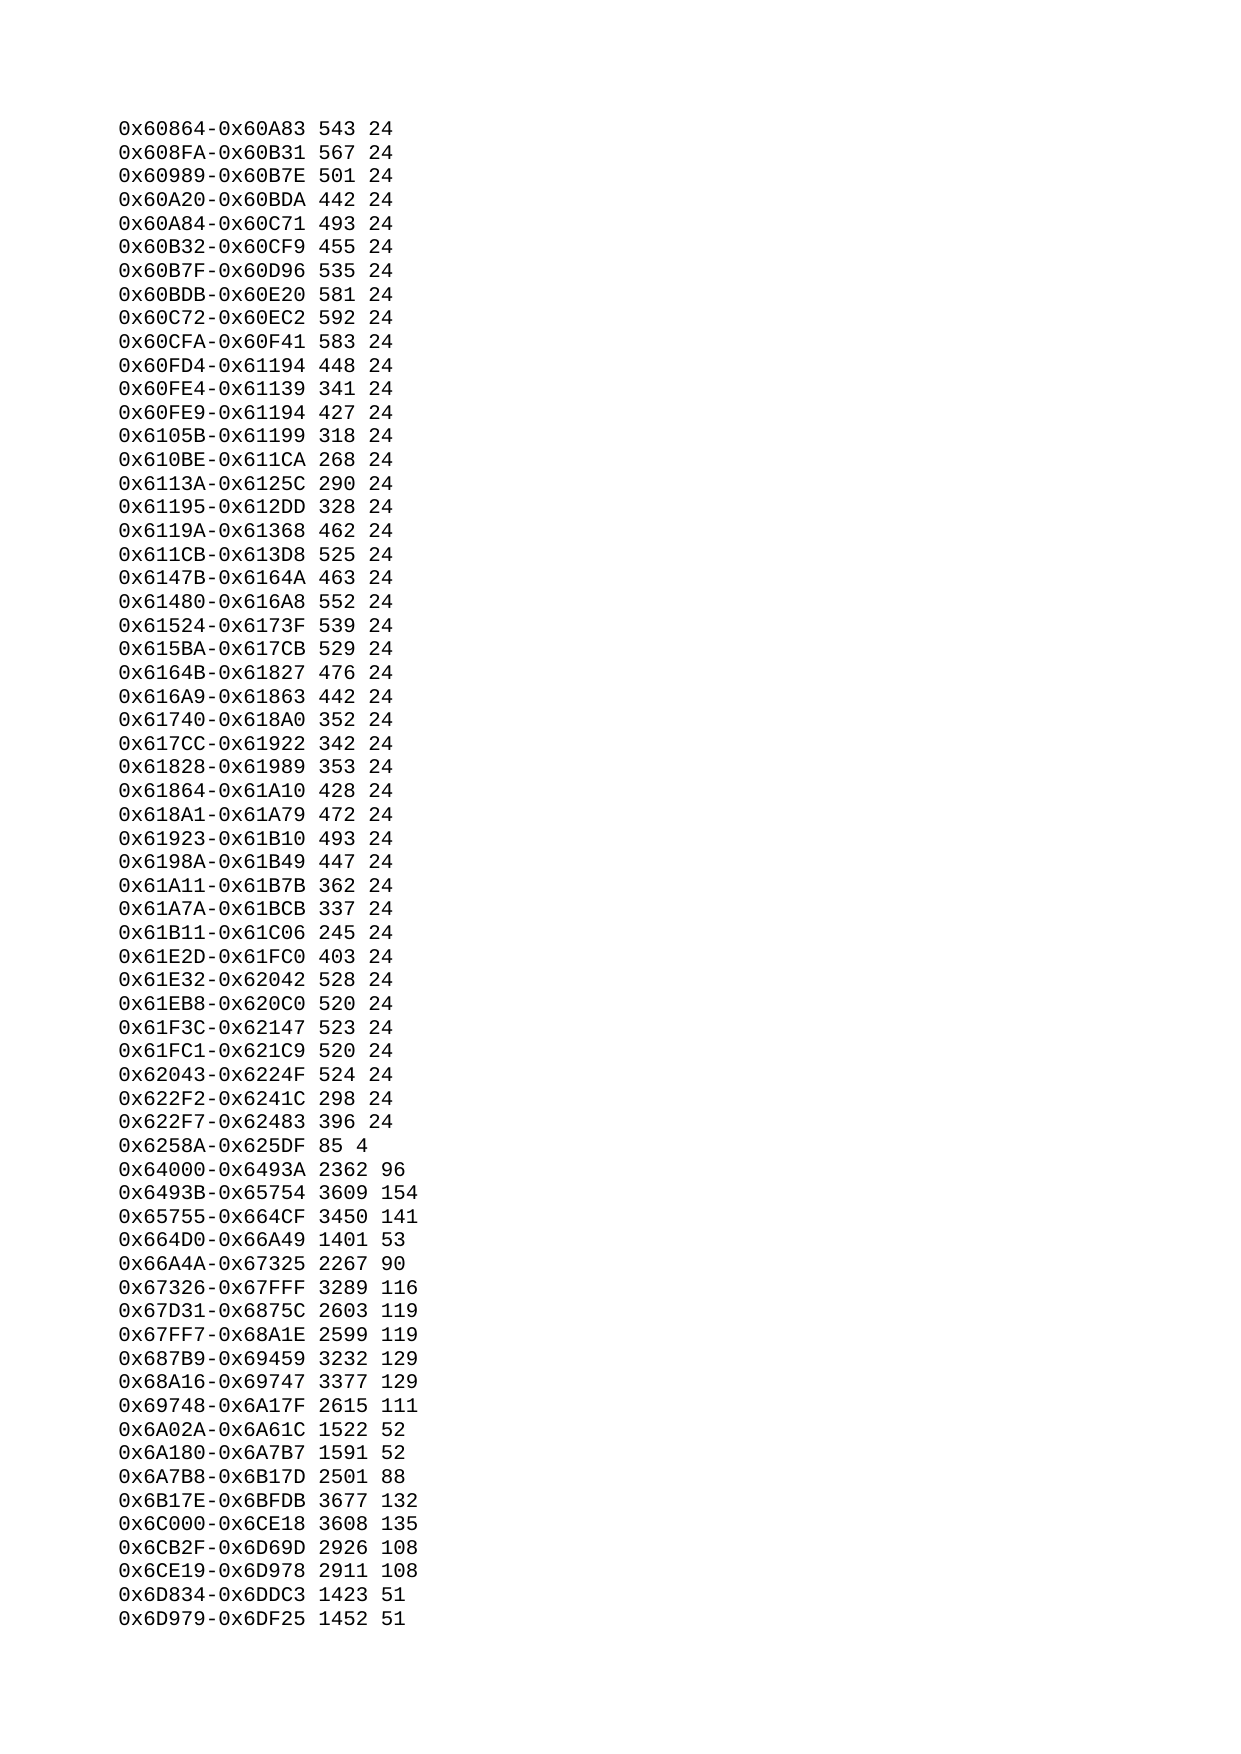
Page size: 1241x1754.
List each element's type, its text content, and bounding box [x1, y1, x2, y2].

text 0x61F3C-0x62147 523 24 [118, 1017, 1122, 1040]
text 0x61864-0x61A10 428 24 [118, 780, 1122, 804]
text 0x6198A-0x61B49 447 24 [118, 851, 1122, 875]
text 0x6C000-0x6CE18 3608 135 [118, 1513, 1122, 1537]
text 0x67326-0x67FFF 3289 116 [118, 1277, 1122, 1300]
text 0x60FE4-0x61139 341 24 [118, 378, 1122, 402]
text 0x60989-0x60B7E 501 24 [118, 165, 1122, 189]
text 0x687B9-0x69459 3232 129 [118, 1348, 1122, 1371]
text 0x61524-0x6173F 539 24 [118, 615, 1122, 638]
text 0x6105B-0x61199 318 24 [118, 426, 1122, 449]
text 0x608FA-0x60B31 567 24 [118, 142, 1122, 165]
text 0x60B32-0x60CF9 455 24 [118, 236, 1122, 260]
text 0x68A16-0x69747 3377 129 [118, 1371, 1122, 1395]
text 0x6B17E-0x6BFDB 3677 132 [118, 1489, 1122, 1513]
text 0x6147B-0x6164A 463 24 [118, 567, 1122, 591]
text 0x618A1-0x61A79 472 24 [118, 804, 1122, 827]
text 0x61A11-0x61B7B 362 24 [118, 875, 1122, 898]
text 0x62043-0x6224F 524 24 [118, 1064, 1122, 1088]
text 0x61195-0x612DD 328 24 [118, 496, 1122, 520]
text 0x60CFA-0x60F41 583 24 [118, 331, 1122, 354]
text 0x61EB8-0x620C0 520 24 [118, 993, 1122, 1017]
text 0x60BDB-0x60E20 581 24 [118, 284, 1122, 307]
text 0x61A7A-0x61BCB 337 24 [118, 898, 1122, 922]
text 0x615BA-0x617CB 529 24 [118, 638, 1122, 662]
text 0x622F7-0x62483 396 24 [118, 1111, 1122, 1135]
text 0x6D834-0x6DDC3 1423 51 [118, 1584, 1122, 1608]
text 0x616A9-0x61863 442 24 [118, 686, 1122, 709]
text 0x61B11-0x61C06 245 24 [118, 922, 1122, 946]
text 0x6164B-0x61827 476 24 [118, 662, 1122, 686]
text 0x67FF7-0x68A1E 2599 119 [118, 1324, 1122, 1348]
text 0x60A20-0x60BDA 442 24 [118, 189, 1122, 213]
text 0x6113A-0x6125C 290 24 [118, 473, 1122, 496]
text 0x6CB2F-0x6D69D 2926 108 [118, 1537, 1122, 1561]
text 0x60FD4-0x61194 448 24 [118, 354, 1122, 378]
text 0x610BE-0x611CA 268 24 [118, 449, 1122, 473]
text 0x6119A-0x61368 462 24 [118, 520, 1122, 544]
text 0x61FC1-0x621C9 520 24 [118, 1040, 1122, 1064]
text 0x61480-0x616A8 552 24 [118, 591, 1122, 615]
text 0x60864-0x60A83 543 24 [118, 118, 1122, 142]
text 0x611CB-0x613D8 525 24 [118, 544, 1122, 567]
text 0x6493B-0x65754 3609 154 [118, 1182, 1122, 1206]
text 0x617CC-0x61922 342 24 [118, 733, 1122, 757]
text 0x61828-0x61989 353 24 [118, 757, 1122, 780]
text 0x6A02A-0x6A61C 1522 52 [118, 1419, 1122, 1442]
text 0x61740-0x618A0 352 24 [118, 709, 1122, 733]
text 0x61E2D-0x61FC0 403 24 [118, 946, 1122, 969]
text 0x6CE19-0x6D978 2911 108 [118, 1561, 1122, 1584]
text 0x60A84-0x60C71 493 24 [118, 213, 1122, 236]
text 0x61923-0x61B10 493 24 [118, 827, 1122, 851]
text 0x60C72-0x60EC2 592 24 [118, 307, 1122, 331]
text 0x6258A-0x625DF 85 4 [118, 1135, 1122, 1158]
text 0x66A4A-0x67325 2267 90 [118, 1253, 1122, 1277]
text 0x64000-0x6493A 2362 96 [118, 1158, 1122, 1182]
text 0x65755-0x664CF 3450 141 [118, 1206, 1122, 1229]
text 0x61E32-0x62042 528 24 [118, 969, 1122, 993]
text 0x60B7F-0x60D96 535 24 [118, 260, 1122, 284]
text 0x6D979-0x6DF25 1452 51 [118, 1608, 1122, 1631]
text 0x664D0-0x66A49 1401 53 [118, 1229, 1122, 1253]
text 0x67D31-0x6875C 2603 119 [118, 1300, 1122, 1324]
text 0x6A180-0x6A7B7 1591 52 [118, 1442, 1122, 1466]
text 0x60FE9-0x61194 427 24 [118, 402, 1122, 426]
text 0x69748-0x6A17F 2615 111 [118, 1395, 1122, 1419]
text 0x6A7B8-0x6B17D 2501 88 [118, 1466, 1122, 1489]
text 0x622F2-0x6241C 298 24 [118, 1088, 1122, 1111]
